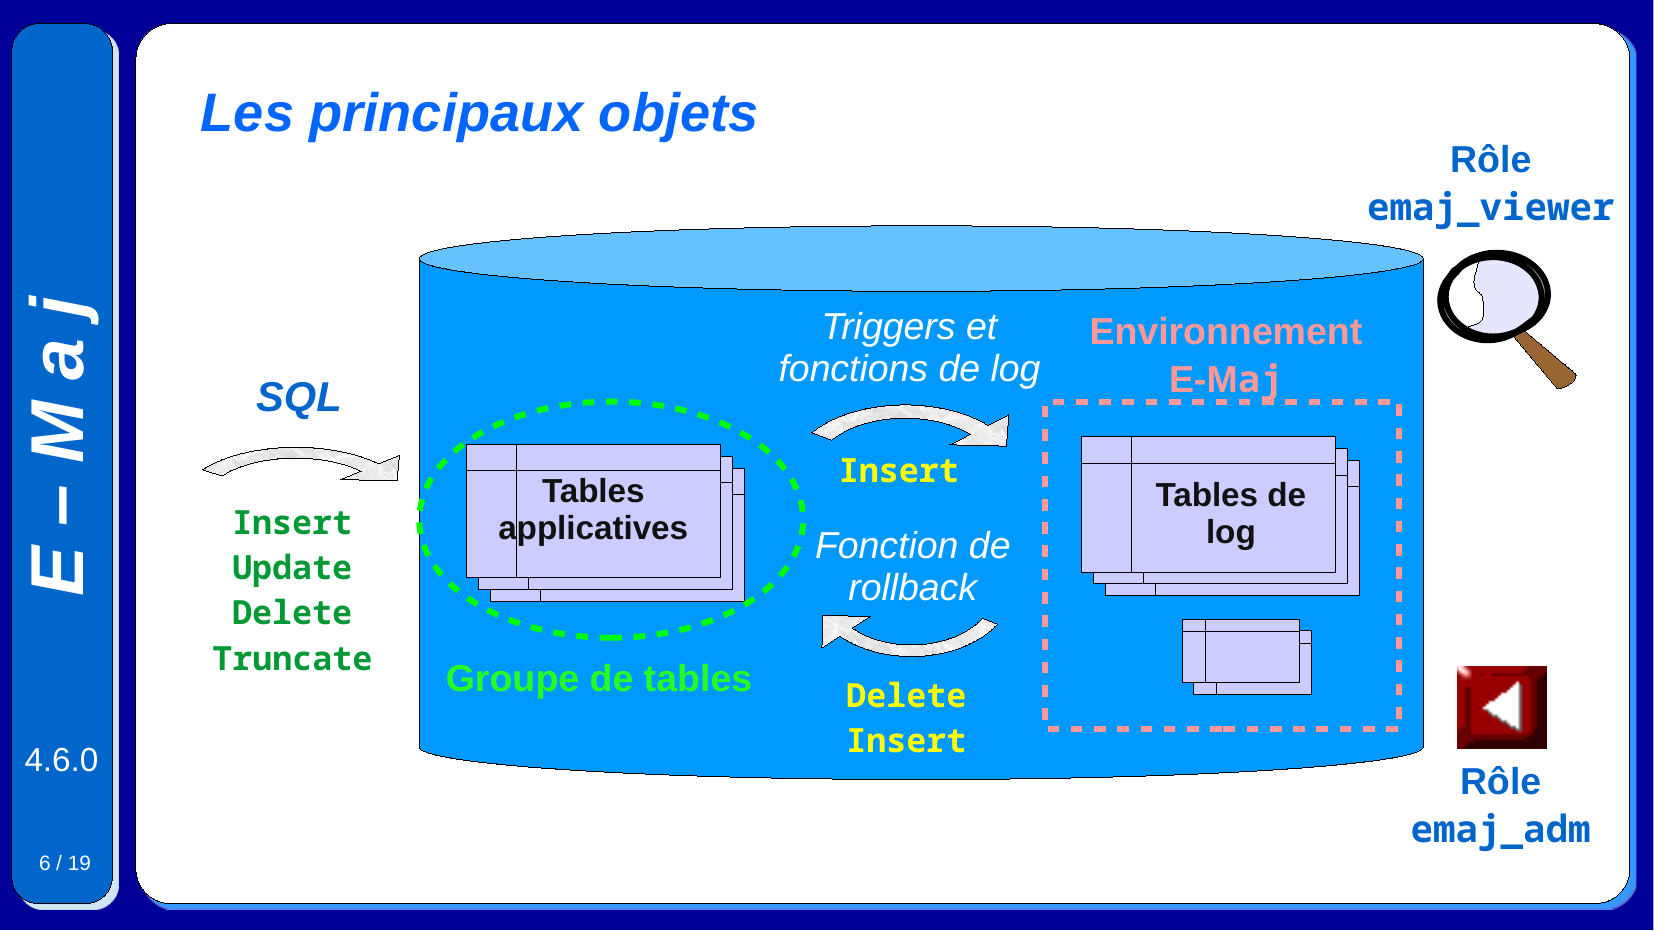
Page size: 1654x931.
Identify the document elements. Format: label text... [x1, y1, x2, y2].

text_box Rôle emaj_viewer [1352, 131, 1631, 233]
text_box Environnement E-Maj [1074, 303, 1378, 404]
text_box Insert Update Delete Truncate [183, 491, 402, 661]
text_box Triggers et fonctions de log [761, 298, 1058, 398]
text_box Groupe de tables [431, 649, 768, 707]
text_box Tables applicatives [448, 465, 739, 557]
text_box [1440, 252, 1577, 389]
text_box SQL [194, 366, 404, 428]
text_box Fonction de rollback [755, 516, 1070, 616]
text_box [202, 447, 400, 481]
text_box Rôle emaj_adm [1395, 752, 1609, 855]
text_box [419, 260, 1424, 780]
text_box Insert [817, 439, 981, 494]
text_box Tables de log [1138, 468, 1323, 561]
text_box Delete Insert [802, 664, 1010, 759]
picture [1457, 666, 1547, 749]
title Les principaux objets [200, 34, 1575, 191]
